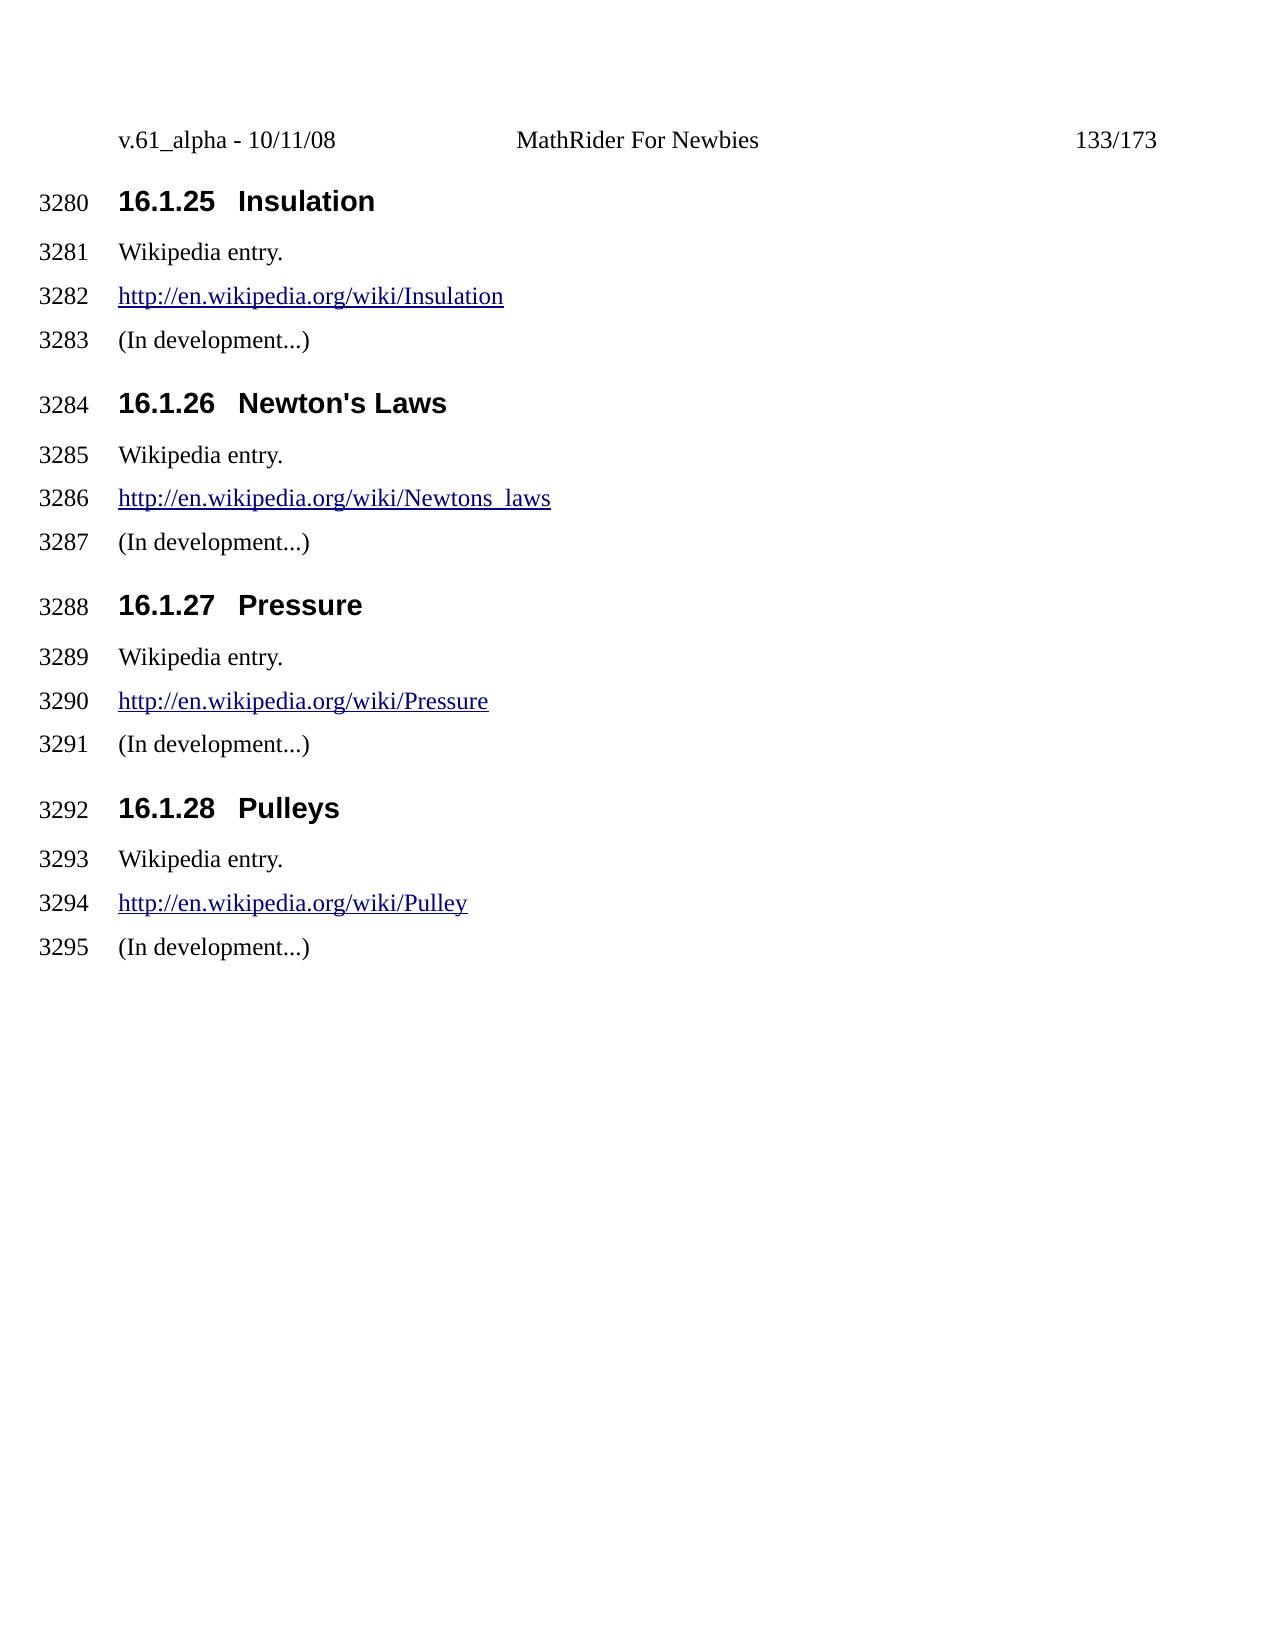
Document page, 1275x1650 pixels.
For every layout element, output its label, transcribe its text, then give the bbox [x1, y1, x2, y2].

text http://en.wikipedia.org/wiki/Newtons_laws [118, 483, 1157, 512]
subtitle Pulleys [118, 791, 1157, 824]
text (In development...) [118, 729, 1157, 758]
text http://en.wikipedia.org/wiki/Insulation [118, 281, 1157, 310]
text Wikipedia entry. [118, 440, 1157, 468]
text http://en.wikipedia.org/wiki/Pulley [118, 888, 1157, 917]
text (In development...) [118, 527, 1157, 556]
text Wikipedia entry. [118, 844, 1157, 873]
subtitle Newton's Laws [118, 386, 1157, 420]
text (In development...) [118, 932, 1157, 961]
subtitle Pressure [118, 588, 1157, 622]
text Wikipedia entry. [118, 237, 1157, 266]
subtitle Insulation [118, 184, 1157, 217]
text Wikipedia entry. [118, 642, 1157, 671]
text (In development...) [118, 325, 1157, 354]
text http://en.wikipedia.org/wiki/Pressure [118, 686, 1157, 714]
